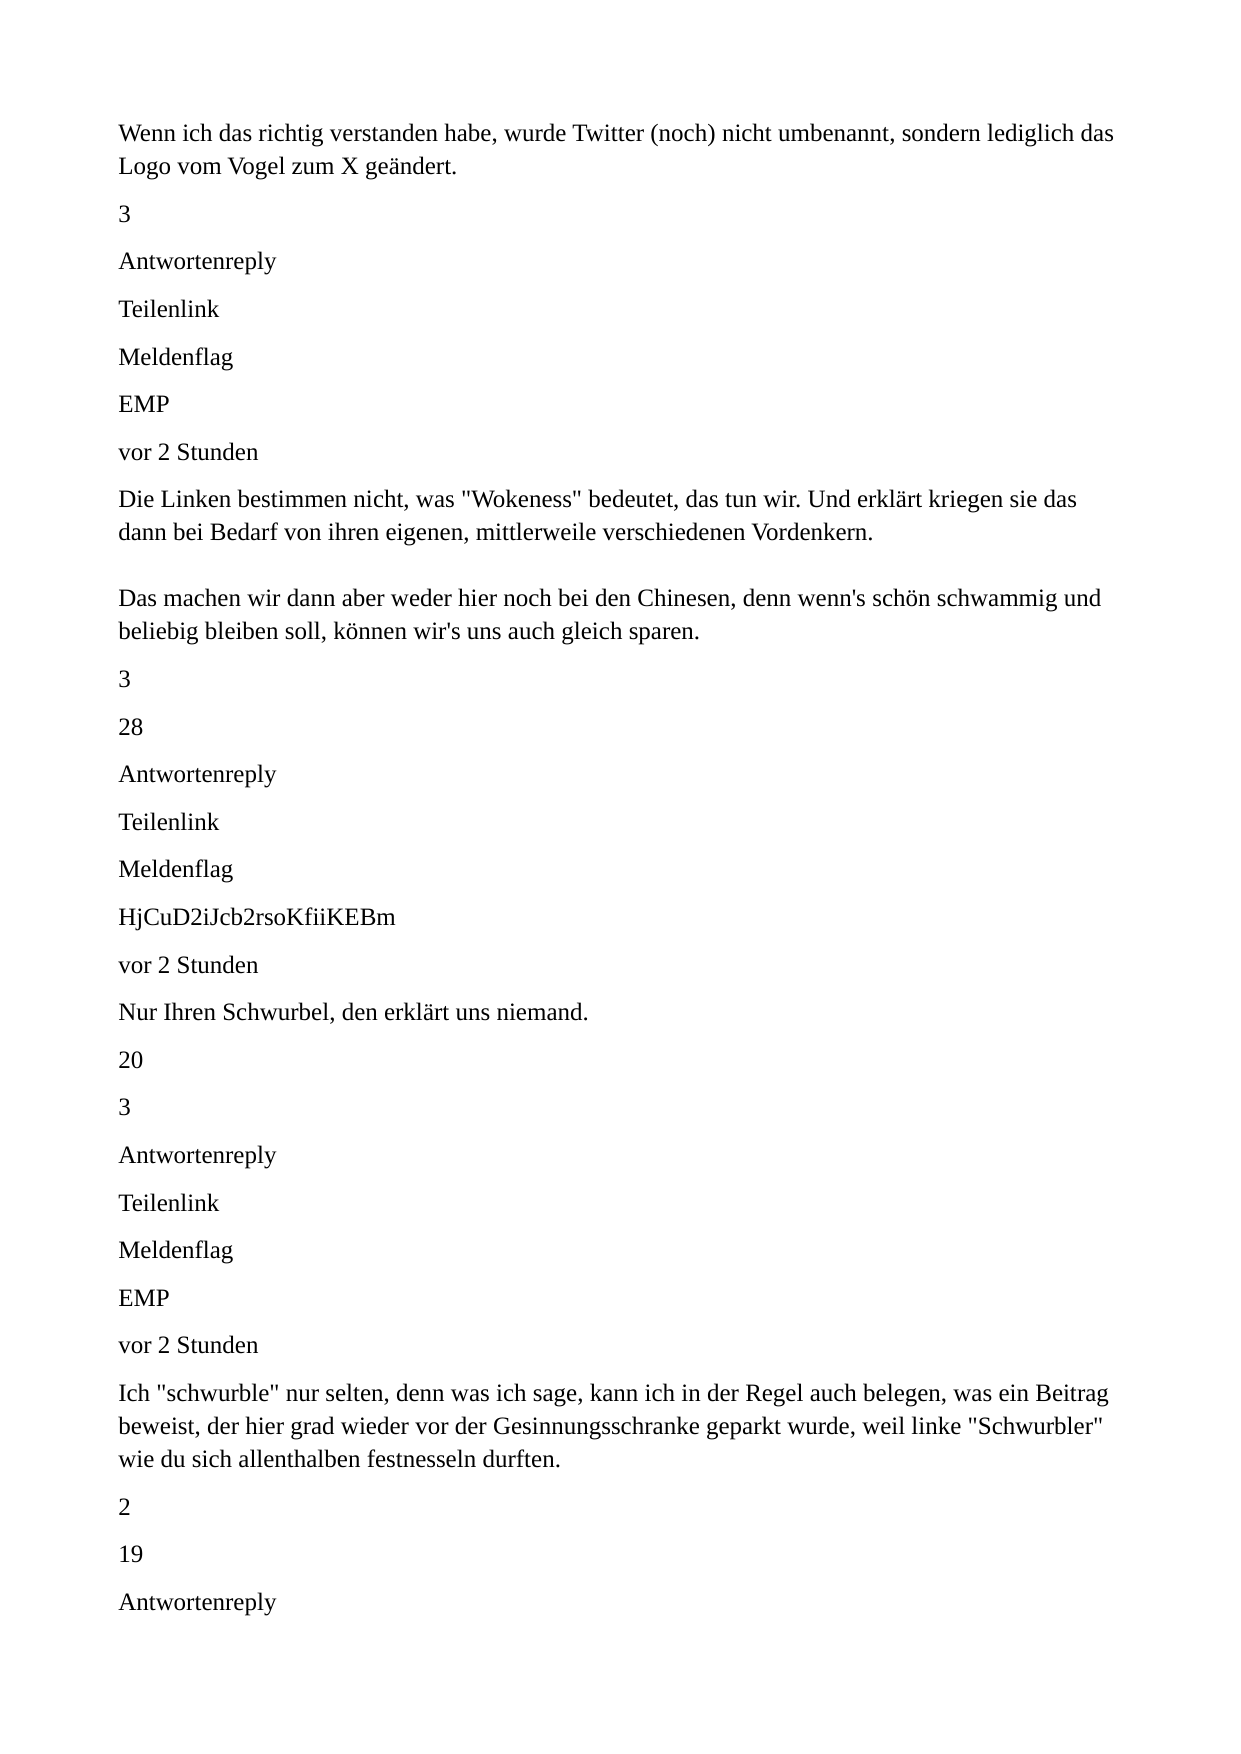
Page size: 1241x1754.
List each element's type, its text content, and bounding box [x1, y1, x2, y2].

text 28 [118, 712, 1122, 740]
text Antwortenreply [118, 759, 1122, 788]
text Antwortenreply [118, 246, 1122, 275]
text vor 2 Stunden [118, 950, 1122, 978]
text Nur Ihren Schwurbel, den erklärt uns niemand. [118, 997, 1122, 1026]
text Meldenflag [118, 854, 1122, 883]
text 3 [118, 664, 1122, 693]
text Antwortenreply [118, 1140, 1122, 1169]
text 3 [118, 199, 1122, 227]
text vor 2 Stunden [118, 1331, 1122, 1359]
text vor 2 Stunden [118, 437, 1122, 466]
text Ich "schwurble" nur selten, denn was ich sage, kann ich in der Regel auch belegen, was ein Beitrag beweist, der hier grad wieder vor der Gesinnungsschranke geparkt wurde, weil linke "Schwurbler" wie du sich allenthalben festnesseln durften. [118, 1378, 1122, 1473]
text EMP [118, 1283, 1122, 1312]
text HjCuD2iJcb2rsoKfiiKEBm [118, 902, 1122, 931]
text Wenn ich das richtig verstanden habe, wurde Twitter (noch) nicht umbenannt, sondern lediglich das Logo vom Vogel zum X geändert. [118, 118, 1122, 180]
text Meldenflag [118, 342, 1122, 370]
text Antwortenreply [118, 1587, 1122, 1616]
text Teilenlink [118, 807, 1122, 836]
text 3 [118, 1092, 1122, 1121]
text Die Linken bestimmen nicht, was "Wokeness" bedeutet, das tun wir. Und erklärt kriegen sie das dann bei Bedarf von ihren eigenen, mittlerweile verschiedenen Vordenkern. Das machen wir dann aber weder hier noch bei den Chinesen, denn wenn's schön schwammig und beliebig bleiben soll, können wir's uns auch gleich sparen. [118, 484, 1122, 645]
text Meldenflag [118, 1235, 1122, 1264]
text Teilenlink [118, 294, 1122, 323]
text 19 [118, 1539, 1122, 1568]
text EMP [118, 389, 1122, 418]
text 2 [118, 1492, 1122, 1521]
text 20 [118, 1045, 1122, 1074]
text Teilenlink [118, 1188, 1122, 1216]
